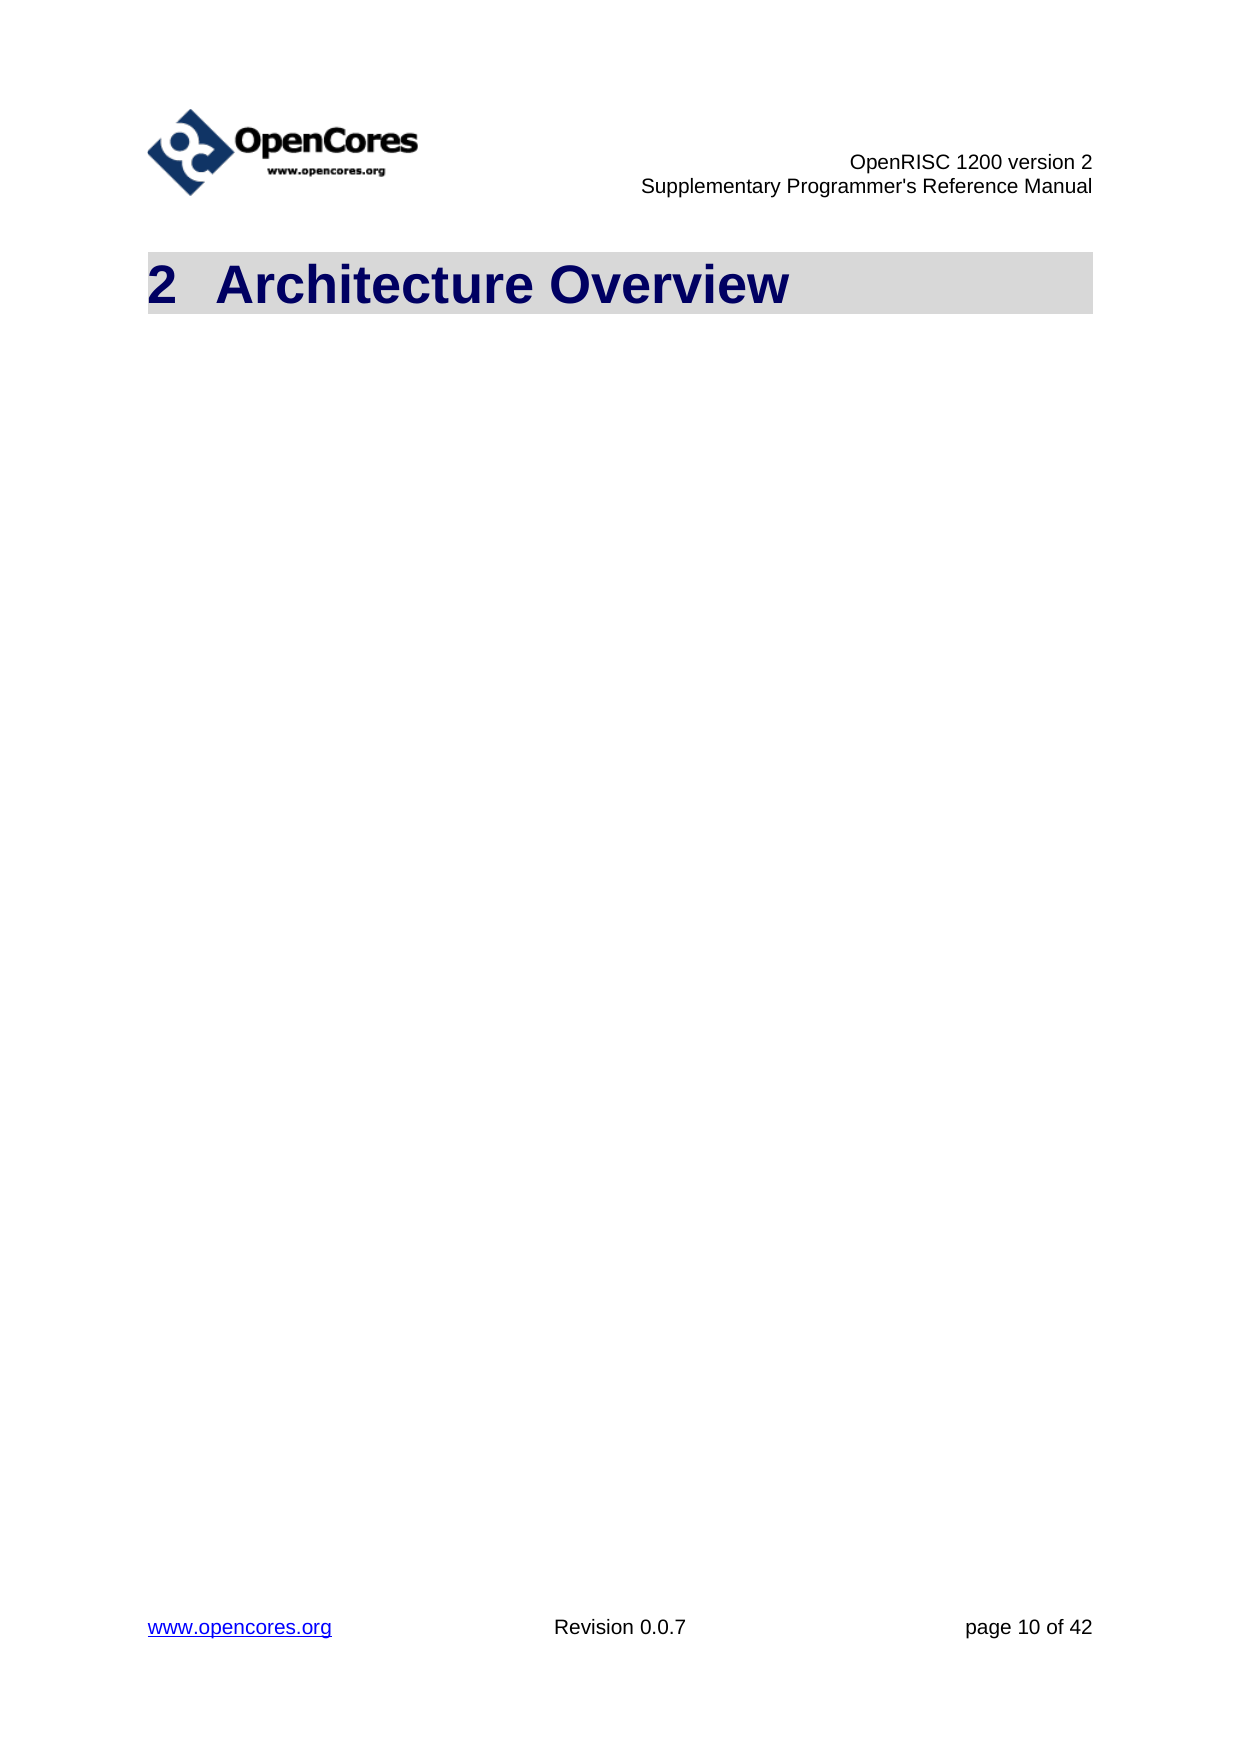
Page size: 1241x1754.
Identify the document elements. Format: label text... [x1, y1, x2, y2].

picture [147, 109, 418, 196]
subtitle Architecture Overview [148, 252, 1093, 314]
